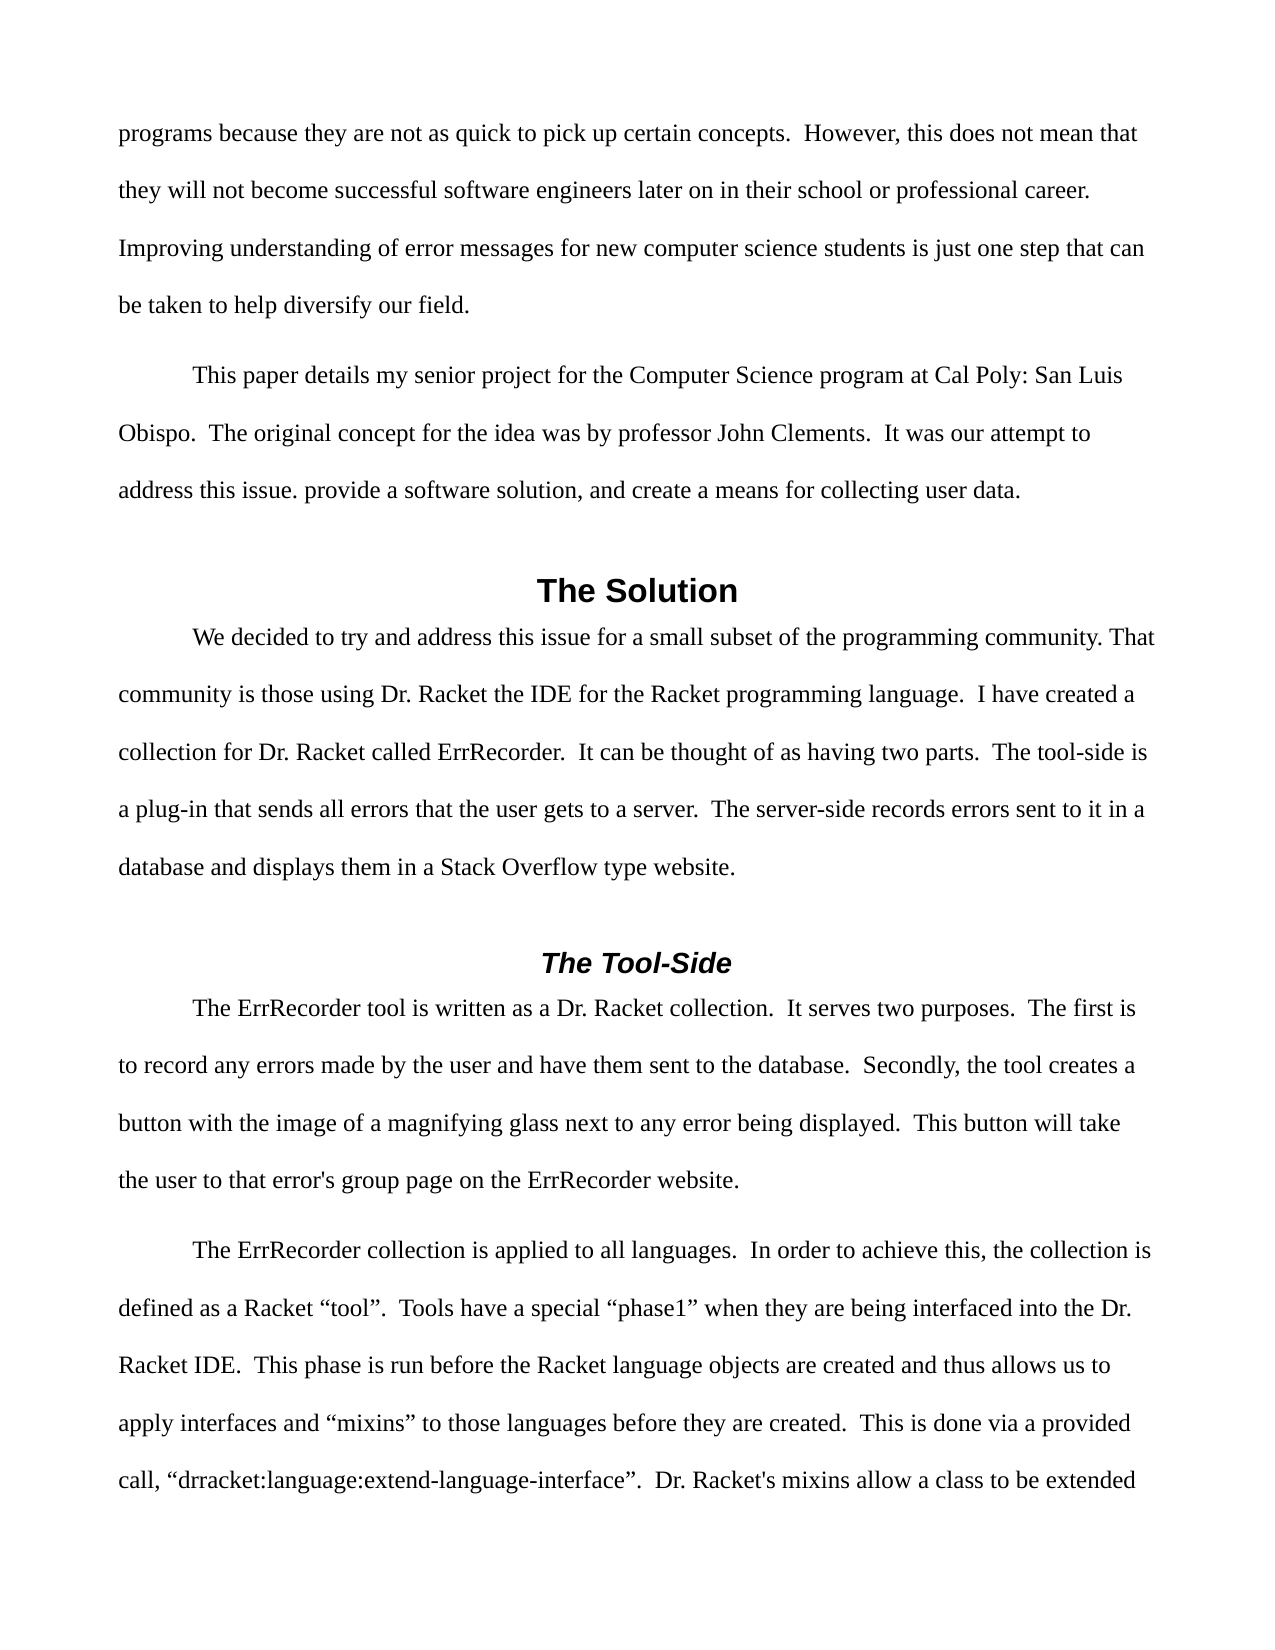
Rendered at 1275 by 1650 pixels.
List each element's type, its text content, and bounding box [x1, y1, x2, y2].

text programs because they are not as quick to pick up certain concepts. However, this does not mean that they will not become successful software engineers later on in their school or professional career. Improving understanding of error messages for new computer science students is just one step that can be taken to help diversify our field. [118, 118, 1157, 319]
subtitle The Solution [118, 571, 1157, 609]
text This paper details my senior project for the Computer Science program at Cal Poly: San Luis Obispo. The original concept for the idea was by professor John Clements. It was our attempt to address this issue. provide a software solution, and create a means for collecting user data. [118, 361, 1157, 504]
subtitle The Tool-Side [118, 947, 1157, 980]
text We decided to try and address this issue for a small subset of the programming community. That community is those using Dr. Racket the IDE for the Racket programming language. I have created a collection for Dr. Racket called ErrRecorder. It can be thought of as having two parts. The tool-side is a plug-in that sends all errors that the user gets to a server. The server-side records errors sent to it in a database and displays them in a Stack Overflow type website. [118, 622, 1157, 880]
text The ErrRecorder tool is written as a Dr. Racket collection. It serves two purposes. The first is to record any errors made by the user and have them sent to the database. Secondly, the tool creates a button with the image of a magnifying glass next to any error being displayed. This button will take the user to that error's group page on the ErrRecorder website. [118, 993, 1157, 1194]
text The ErrRecorder collection is applied to all languages. In order to achieve this, the collection is defined as a Racket “tool”. Tools have a special “phase1” when they are being interfaced into the Dr. Racket IDE. This phase is run before the Racket language objects are created and thus allows us to apply interfaces and “mixins” to those languages before they are created. This is done via a provided call, “drracket:language:extend-language-interface”. Dr. Racket's mixins allow a class to be extended [118, 1235, 1157, 1494]
